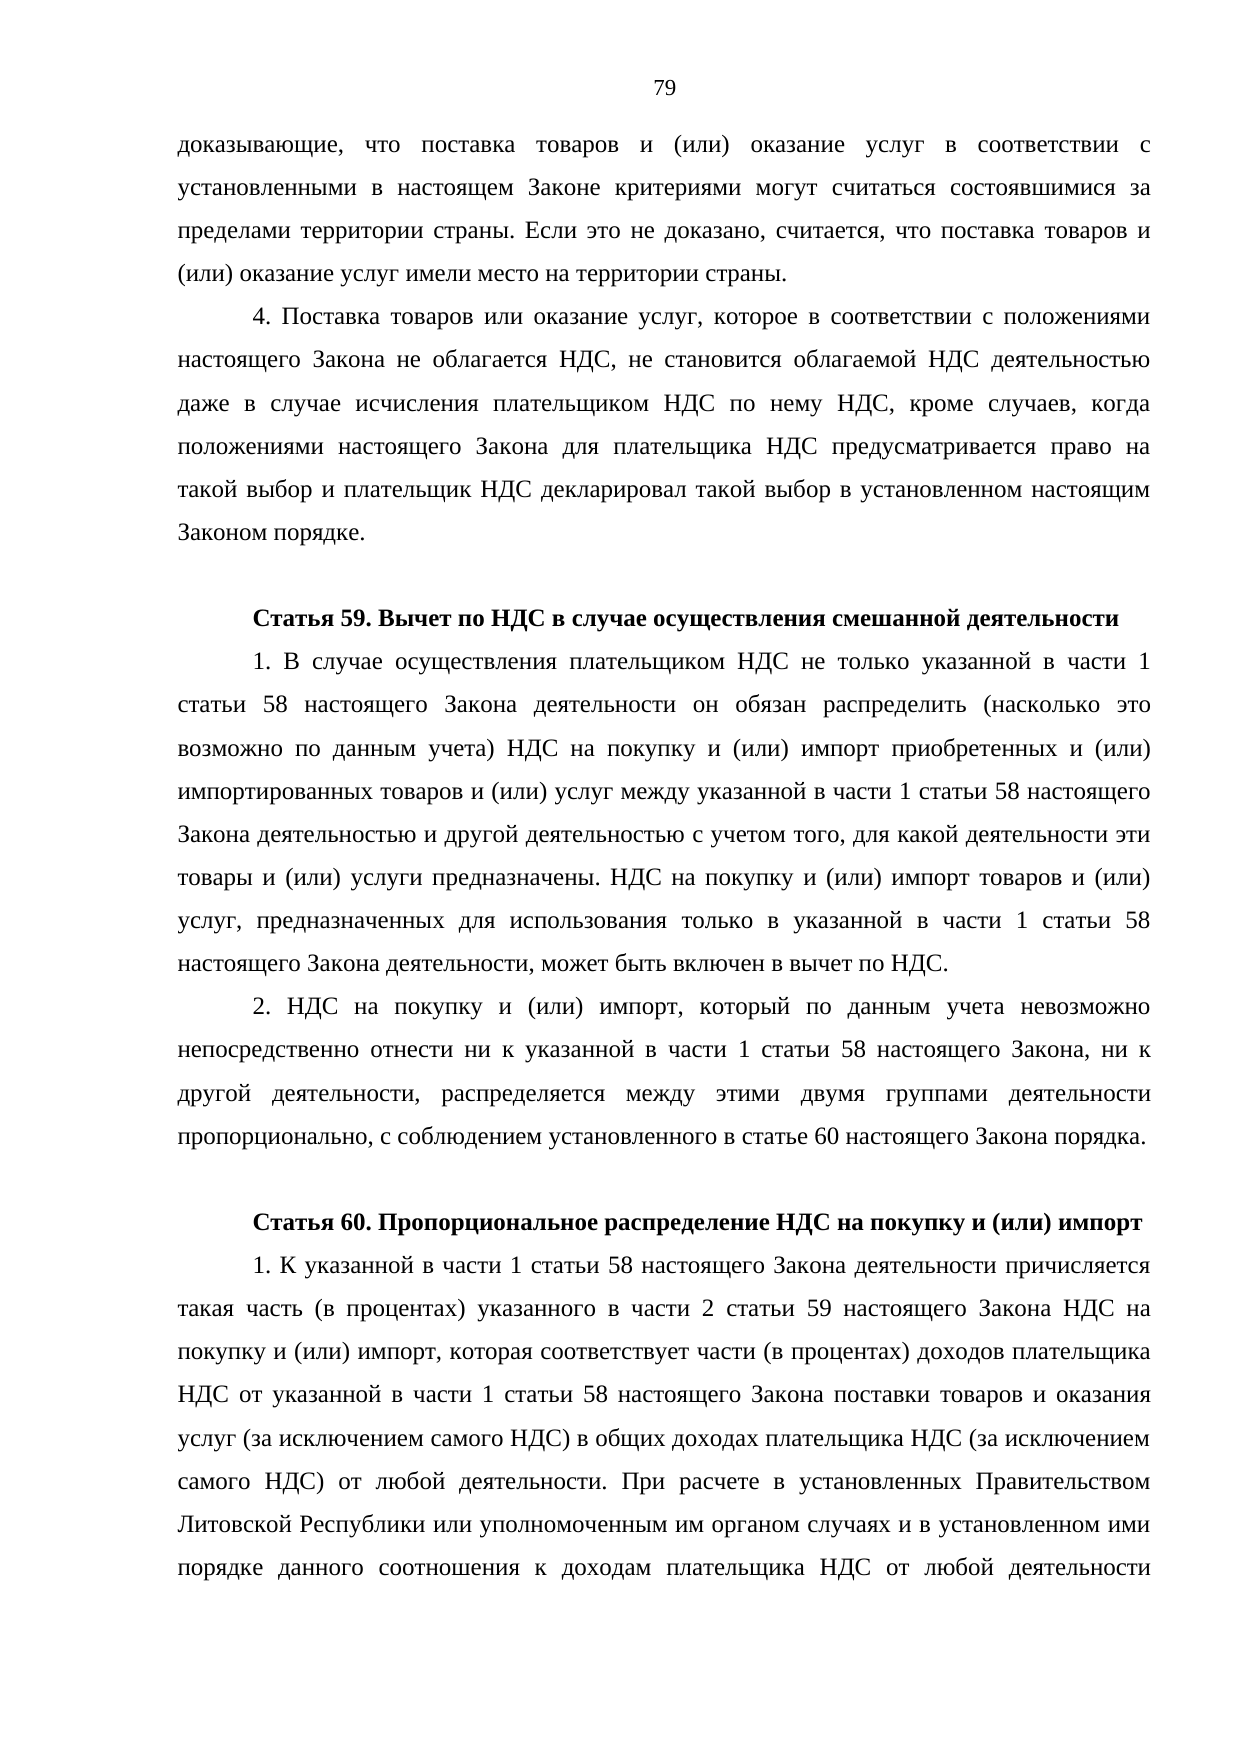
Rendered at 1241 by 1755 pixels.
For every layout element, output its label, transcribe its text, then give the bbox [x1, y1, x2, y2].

text 1. К указанной в части 1 статьи 58 настоящего Закона деятельности причисляется такая часть (в процентах) указанного в части 2 статьи 59 настоящего Закона НДС на покупку и (или) импорт, которая соответствует части (в процентах) доходов плательщика НДС от указанной в части 1 статьи 58 настоящего Закона поставки товаров и оказания услуг (за исключением самого НДС) в общих доходах плательщика НДС (за исключением самого НДС) от любой деятельности. При расчете в установленных Правительством Литовской Республики или уполномоченным им органом случаях и в установленном ими порядке данного соотношения к доходам плательщика НДС от любой деятельности [177, 1250, 1152, 1581]
text 1. В случае осуществления плательщиком НДС не только указанной в части 1 статьи 58 настоящего Закона деятельности он обязан распределить (насколько это возможно по данным учета) НДС на покупку и (или) импорт приобретенных и (или) импортированных товаров и (или) услуг между указанной в части 1 статьи 58 настоящего Закона деятельностью и другой деятельностью с учетом того, для какой деятельности эти товары и (или) услуги предназначены. НДС на покупку и (или) импорт товаров и (или) услуг, предназначенных для использования только в указанной в части 1 статьи 58 настоящего Закона деятельности, может быть включен в вычет по НДС. [177, 646, 1152, 977]
text Статья 59. Вычет по НДС в случае осуществления смешанной деятельности [177, 603, 1152, 632]
text доказывающие, что поставка товаров и (или) оказание услуг в соответствии с установленными в настоящем Законе критериями могут считаться состоявшимися за пределами территории страны. Если это не доказано, считается, что поставка товаров и (или) оказание услуг имели место на территории страны. [177, 129, 1152, 287]
text 2. НДС на покупку и (или) импорт, который по данным учета невозможно непосредственно отнести ни к указанной в части 1 статьи 58 настоящего Закона, ни к другой деятельности, распределяется между этими двумя группами деятельности пропорционально, с соблюдением установленного в статье 60 настоящего Закона порядка. [177, 991, 1152, 1149]
text 4. Поставка товаров или оказание услуг, которое в соответствии с положениями настоящего Закона не облагается НДС, не становится облагаемой НДС деятельностью даже в случае исчисления плательщиком НДС по нему НДС, кроме случаев, когда положениями настоящего Закона для плательщика НДС предусматривается право на такой выбор и плательщик НДС декларировал такой выбор в установленном настоящим Законом порядке. [177, 301, 1152, 546]
text Статья 60. Пропорциональное распределение НДС на покупку и (или) импорт [177, 1207, 1152, 1236]
